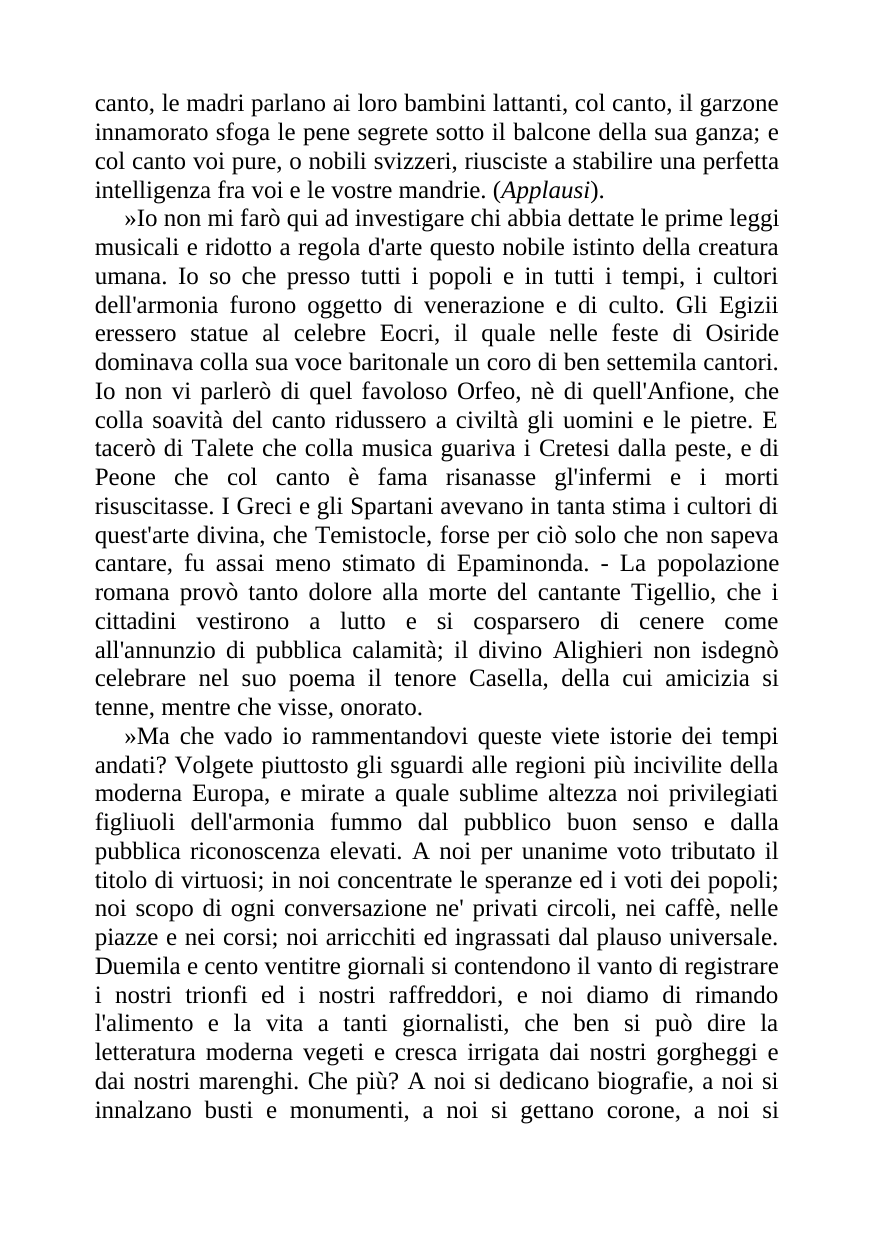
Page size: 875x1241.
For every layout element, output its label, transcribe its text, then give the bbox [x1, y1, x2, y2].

text »Ma che vado io rammentandovi queste viete istorie dei tempi andati? Volgete piuttosto gli sguardi alle regioni più incivilite della moderna Europa, e mirate a quale sublime altezza noi privilegiati figliuoli dell'armonia fummo dal pubblico buon senso e dalla pubblica riconoscenza elevati. A noi per unanime voto tributato il titolo di virtuosi; in noi concentrate le speranze ed i voti dei popoli; noi scopo di ogni conversazione ne' privati circoli, nei caffè, nelle piazze e nei corsi; noi arricchiti ed ingrassati dal plauso universale. Duemila e cento ventitre giornali si contendono il vanto di registrare i nostri trionfi ed i nostri raffreddori, e noi diamo di rimando l'alimento e la vita a tanti giornalisti, che ben si può dire la letteratura moderna vegeti e cresca irrigata dai nostri gorgheggi e dai nostri marenghi. Che più? A noi si dedicano biografie, a noi si innalzano busti e monumenti, a noi si gettano corone, a noi si [94, 721, 779, 1123]
text »Io non mi farò qui ad investigare chi abbia dettate le prime leggi musicali e ridotto a regola d'arte questo nobile istinto della creatura umana. Io so che presso tutti i popoli e in tutti i tempi, i cultori dell'armonia furono oggetto di venerazione e di culto. Gli Egizii eressero statue al celebre Eocri, il quale nelle feste di Osiride dominava colla sua voce baritonale un coro di ben settemila cantori. Io non vi parlerò di quel favoloso Orfeo, nè di quell'Anfione, che colla soavità del canto ridussero a civiltà gli uomini e le pietre. E tacerò di Talete che colla musica guariva i Cretesi dalla peste, e di Peone che col canto è fama risanasse gl'infermi e i morti risuscitasse. I Greci e gli Spartani avevano in tanta stima i cultori di quest'arte divina, che Temistocle, forse per ciò solo che non sapeva cantare, fu assai meno stimato di Epaminonda. - La popolazione romana provò tanto dolore alla morte del cantante Tigellio, che i cittadini vestirono a lutto e si cosparsero di cenere come all'annunzio di pubblica calamità; il divino Alighieri non isdegnò celebrare nel suo poema il tenore Casella, della cui amicizia si tenne, mentre che visse, onorato. [94, 203, 779, 721]
text canto, le madri parlano ai loro bambini lattanti, col canto, il garzone innamorato sfoga le pene segrete sotto il balcone della sua ganza; e col canto voi pure, o nobili svizzeri, riusciste a stabilire una perfetta intelligenza fra voi e le vostre mandrie. (Applausi). [94, 88, 779, 203]
